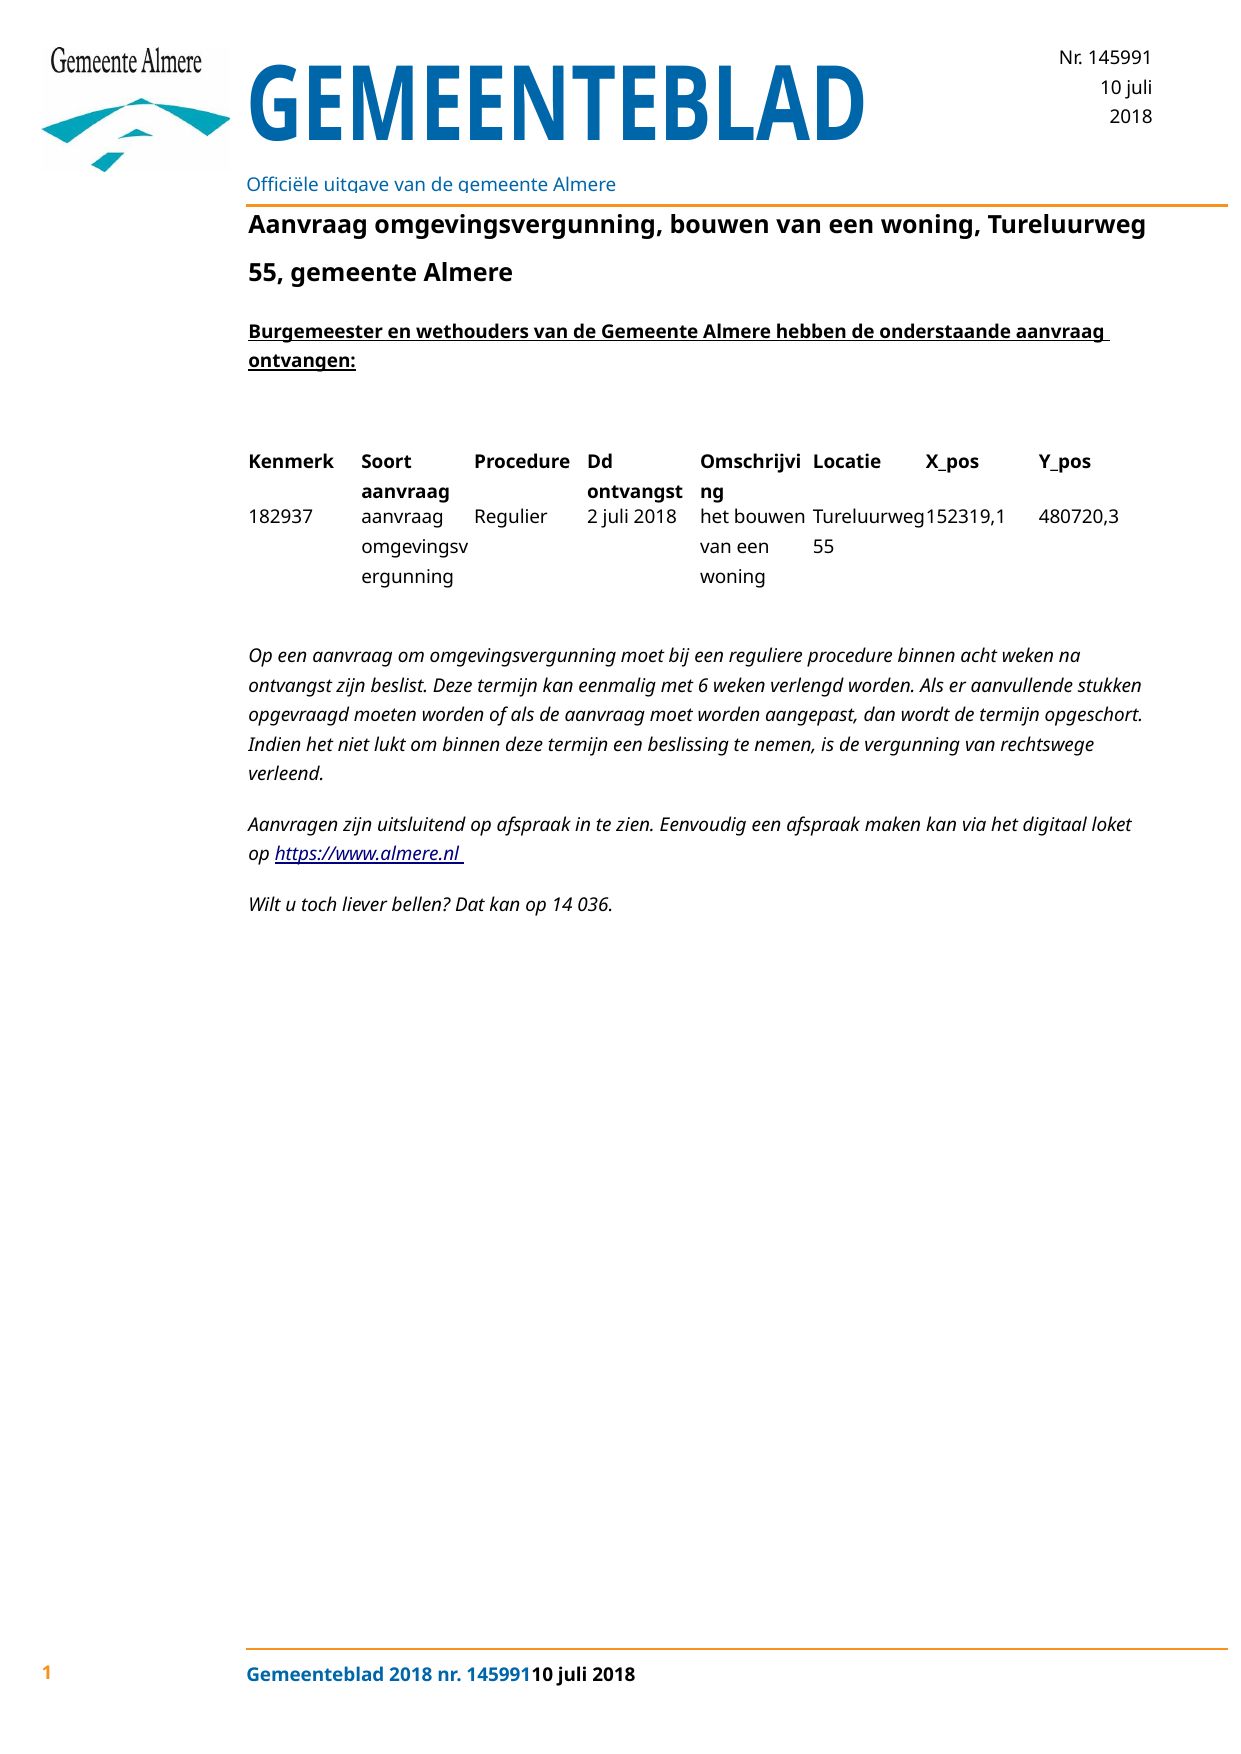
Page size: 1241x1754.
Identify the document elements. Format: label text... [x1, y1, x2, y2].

table_cell aanvraag omgevingsvergunning [361, 504, 474, 589]
table_cell 182937 [248, 504, 361, 589]
table_header Soort aanvraag [361, 449, 474, 504]
table_header Omschrijving [700, 449, 813, 504]
table_header Y_pos [1039, 449, 1152, 504]
picture [41, 47, 231, 172]
text Burgemeester en wethouders van de Gemeente Almere hebben de onderstaande aanvraag ontvangen: [248, 318, 1152, 373]
table_header Kenmerk [248, 449, 361, 504]
table_cell 152319,1 [926, 504, 1038, 589]
table_cell 480720,3 [1039, 504, 1152, 589]
text Wilt u toch liever bellen? Dat kan op 14 036. [248, 891, 1152, 917]
text Op een aanvraag om omgevingsvergunning moet bij een reguliere procedure binnen acht weken na ontvangst zijn beslist. Deze termijn kan eenmalig met 6 weken verlengd worden. Als er aanvullende stukken opgevraagd moeten worden of als de aanvraag moet worden aangepast, dan wordt de termijn opgeschort. Indien het niet lukt om binnen deze termijn een beslissing te nemen, is de vergunning van rechtswege verleend. [248, 642, 1152, 786]
text Aanvraag omgevingsvergunning, bouwen van een woning, Tureluurweg 55, gemeente Almere [248, 207, 1152, 288]
table_header Procedure [474, 449, 587, 504]
table_header X_pos [926, 449, 1038, 504]
table_cell Regulier [474, 504, 587, 589]
table_cell het bouwen van een woning [700, 504, 813, 589]
table_header Locatie [813, 449, 926, 504]
text Aanvragen zijn uitsluitend op afspraak in te zien. Eenvoudig een afspraak maken kan via het digitaal loket op https://www.almere.nl [248, 811, 1152, 866]
table_header Dd ontvangst [587, 449, 700, 504]
table_cell 2 juli 2018 [587, 504, 700, 589]
table_cell Tureluurweg 55 [813, 504, 926, 589]
